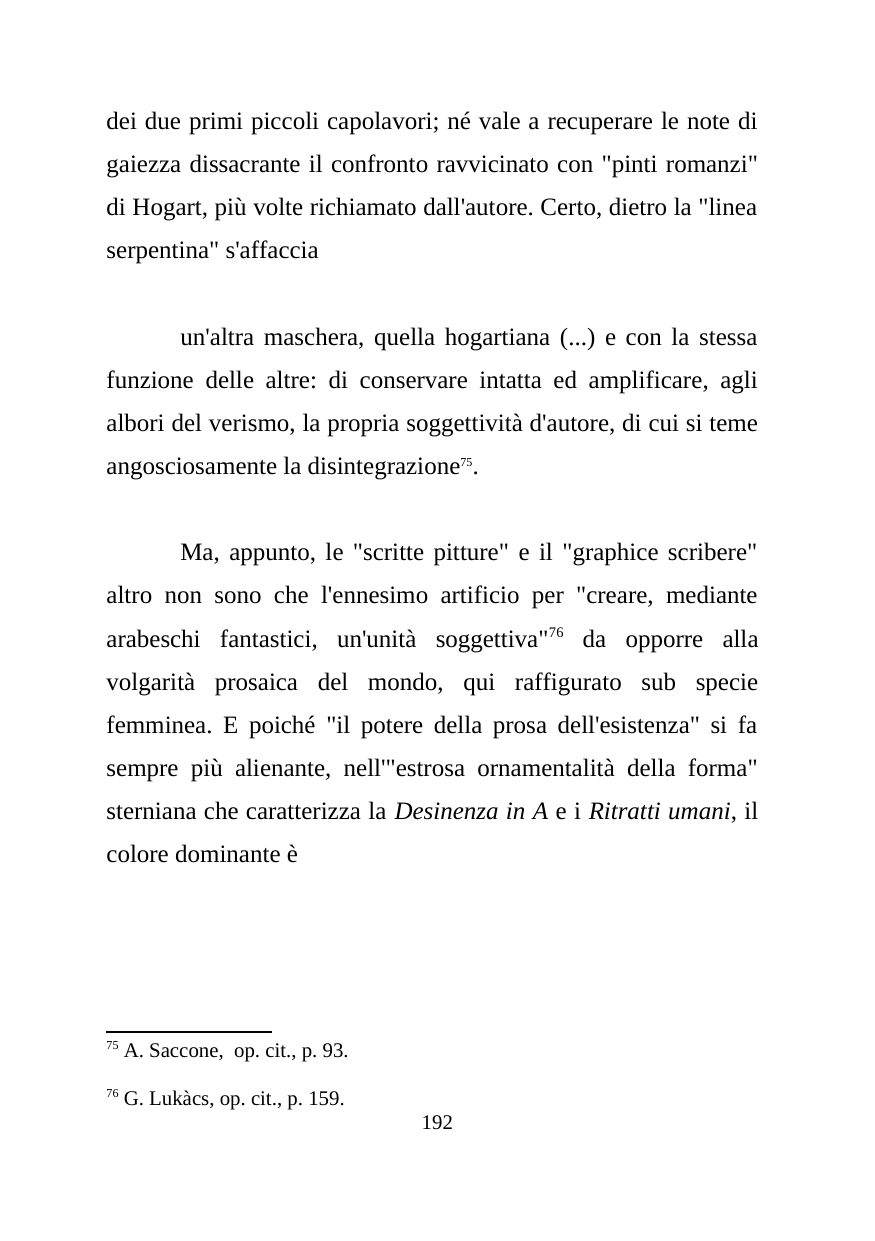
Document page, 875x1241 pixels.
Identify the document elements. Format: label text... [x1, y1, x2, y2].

text dei due primi piccoli capolavori; né vale a recuperare le note di gaiezza dissacrante il confronto ravvicinato con "pinti romanzi" di Hogart, più volte richiamato dall'autore. Certo, dietro la "linea serpentina" s'affaccia [106, 106, 758, 264]
text G. Lukàcs, op. cit., p. 159. [106, 1086, 768, 1110]
text un'altra maschera, quella hogartiana (...) e con la stessa funzione delle altre: di conservare intatta ed amplificare, agli albori del verismo, la propria soggettività d'autore, di cui si teme angosciosamente la disintegrazione. [106, 322, 758, 480]
text Ma, appunto, le "scritte pitture" e il "graphice scribere" altro non sono che l'ennesimo artificio per "creare, mediante arabeschi fantastici, un'unità soggettiva" da opporre alla volgarità prosaica del mondo, qui raffigurato sub specie femminea. E poiché "il potere della prosa dell'esistenza" si fa sempre più alienante, nell'"estrosa ornamentalità della forma" sterniana che caratterizza la Desinenza in A e i Ritratti umani, il colore dominante è [106, 537, 758, 868]
text A. Saccone, op. cit., p. 93. [106, 1038, 768, 1062]
